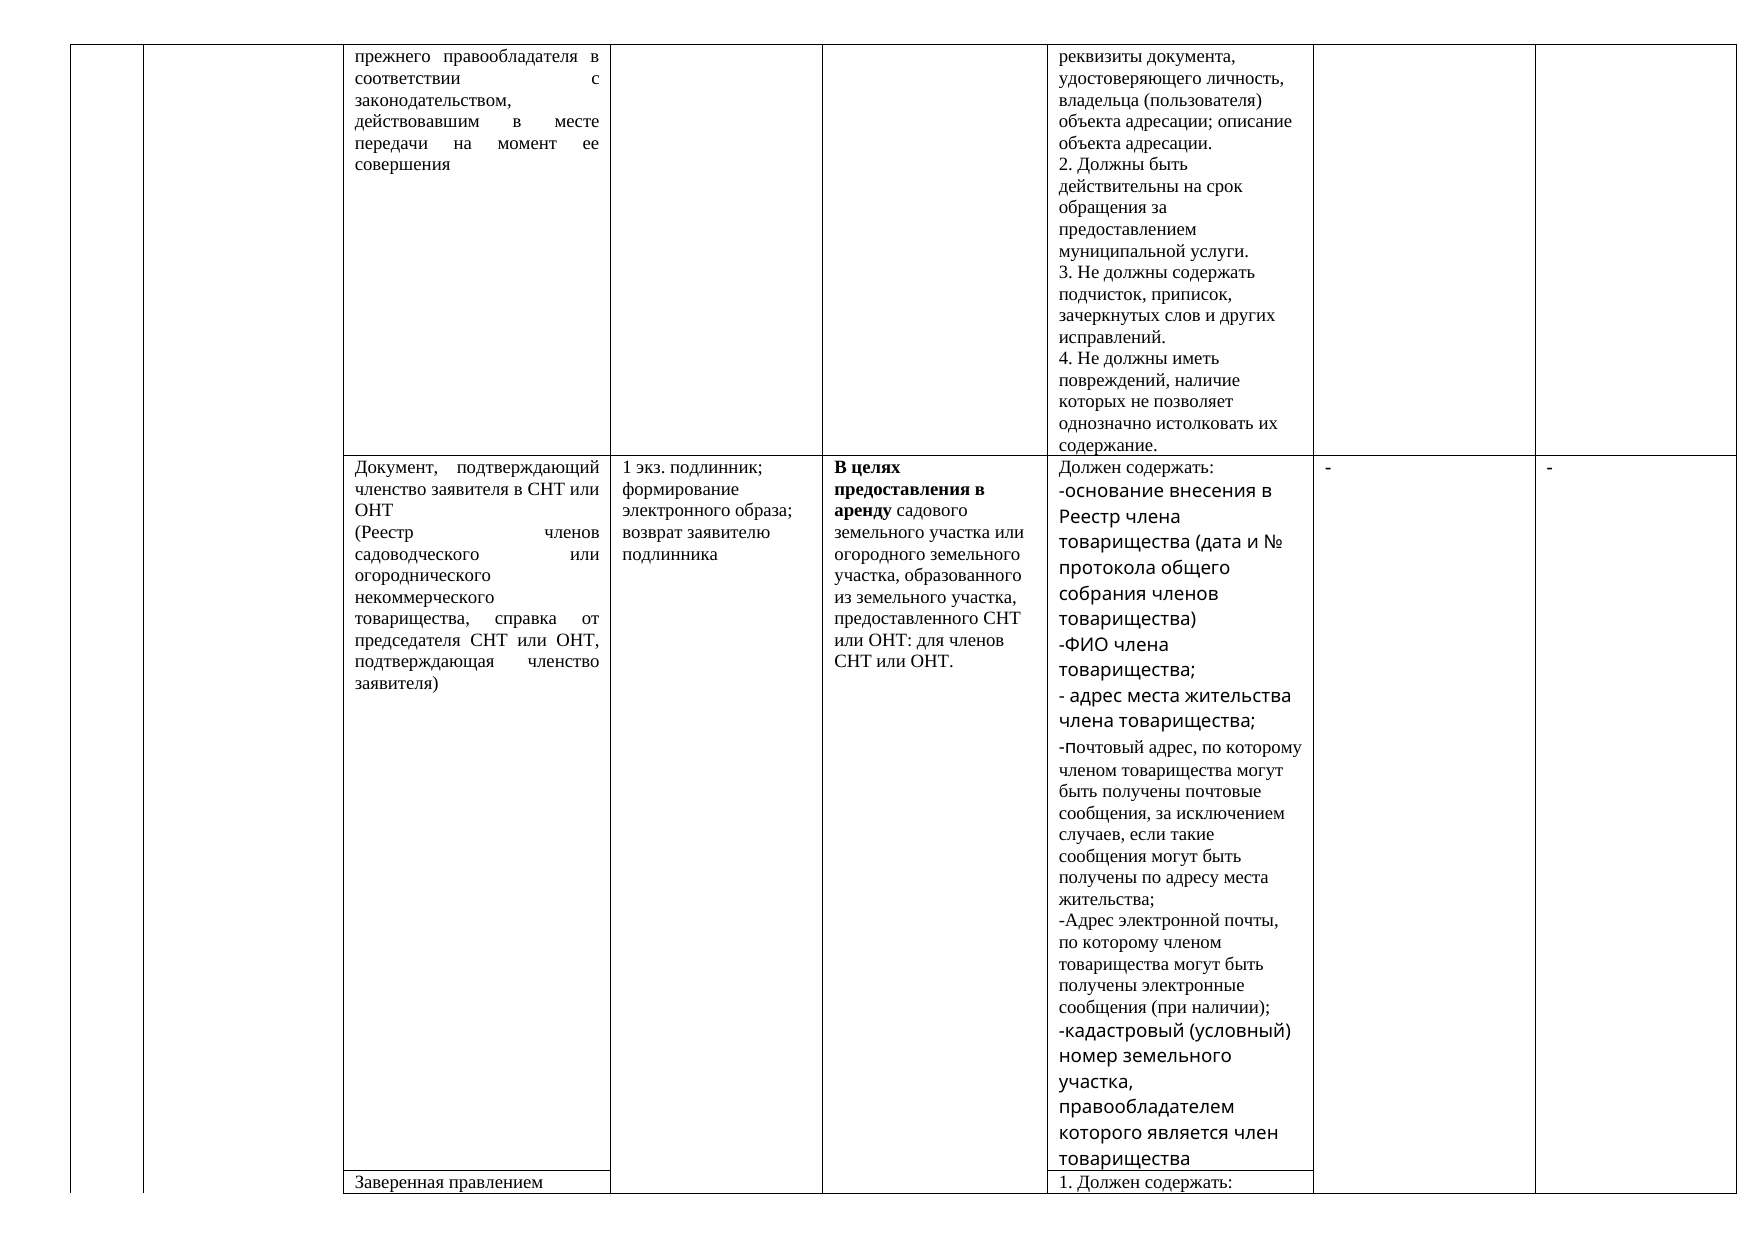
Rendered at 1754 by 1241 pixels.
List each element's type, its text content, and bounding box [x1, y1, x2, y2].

table_cell [1536, 45, 1736, 455]
table_cell - [1314, 456, 1535, 1193]
table_cell 1 экз. подлинник; формирование электронного образа; возврат заявителю подлинника [611, 456, 822, 1193]
table_cell Заверенная правлением [344, 1171, 610, 1193]
table_cell В целях предоставления в аренду садового земельного участка или огородного земельного участка, образованного из земельного участка, предоставленного СНТ или ОНТ: для членов СНТ или ОНТ. [823, 456, 1047, 1193]
table_cell 1. Должен содержать: [1048, 1171, 1313, 1193]
table_cell Должен содержать: -основание внесения в Реестр члена товарищества (дата и № протокола общего собрания членов товарищества) -ФИО члена товарищества; - адрес места жительства члена товарищества; -почтовый адрес, по которому членом товарищества могут быть получены почтовые сообщения, за исключением случаев, если такие сообщения могут быть получены по адресу места жительства; -Адрес электронной почты, по которому членом товарищества могут быть получены электронные сообщения (при наличии); -кадастровый (условный) номер земельного участка, правообладателем которого является член товарищества [1048, 456, 1313, 1170]
table_cell Документ, подтверждающий членство заявителя в СНТ или ОНТ (Реестр членов садоводческого или огороднического некоммерческого товарищества, справка от председателя СНТ или ОНТ, подтверждающая членство заявителя) [344, 456, 610, 1170]
table_cell - [1536, 456, 1736, 1193]
